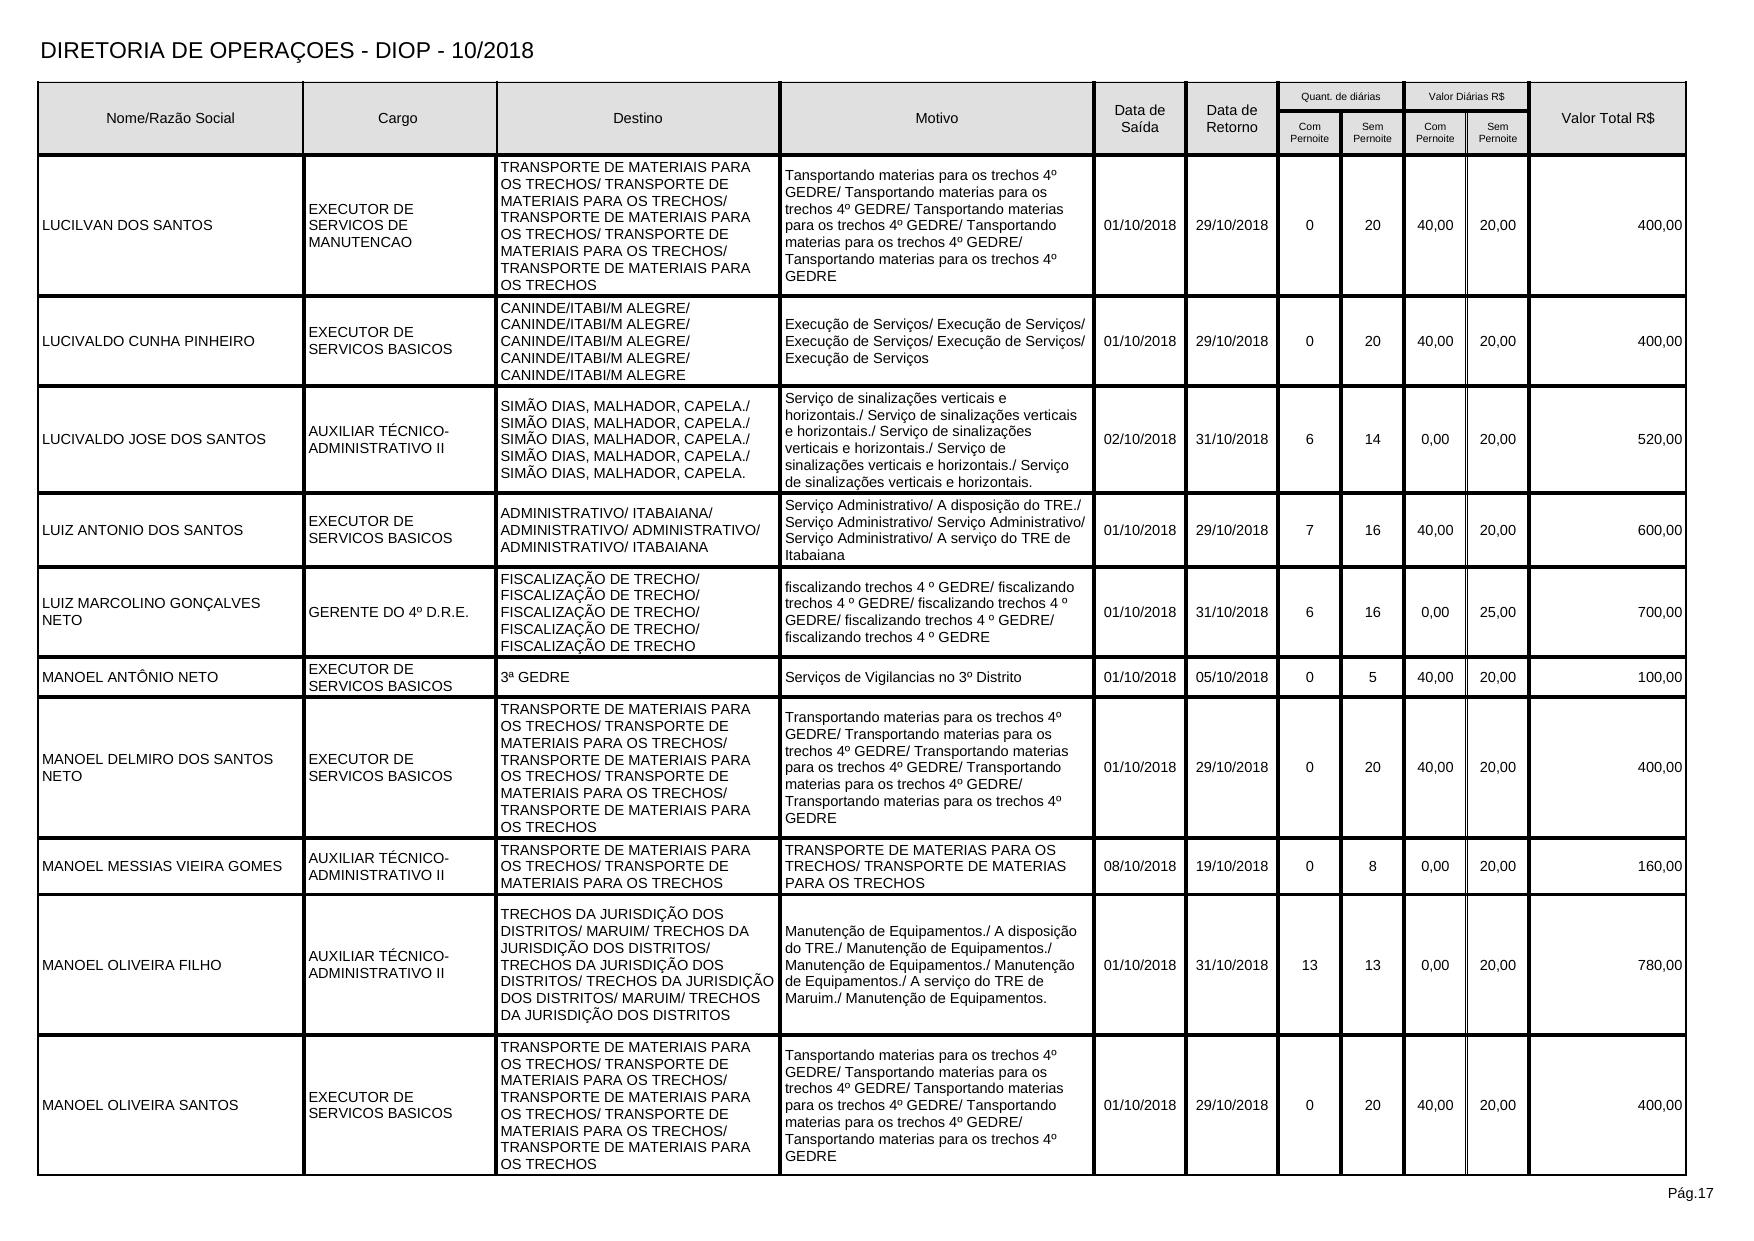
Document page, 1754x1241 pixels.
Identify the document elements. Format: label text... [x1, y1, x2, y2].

table_cell Data de Retorno [1188, 83, 1276, 153]
table_cell 700,00 [1531, 569, 1685, 655]
table_cell 0 [1280, 659, 1339, 695]
table_cell EXECUTOR DE SERVICOS BASICOS [306, 659, 494, 695]
table_cell TRANSPORTE DE MATERIAIS PARA OS TRECHOS/ TRANSPORTE DE MATERIAIS PARA OS TRECHOS/ TRANSPORTE DE MATERIAIS PARA OS TRECHOS/ TRANSPORTE DE MATERIAIS PARA OS TRECHOS/ TRANSPORTE DE MATERIAIS PARA OS TRECHOS [498, 1037, 778, 1174]
table_cell 3ª GEDRE [498, 659, 778, 695]
table_cell 01/10/2018 [1096, 1037, 1184, 1174]
table_cell 40,00 [1406, 659, 1465, 695]
table_cell 20,00 [1468, 840, 1527, 893]
table_cell LUCILVAN DOS SANTOS [39, 157, 302, 294]
table_cell 160,00 [1531, 840, 1685, 893]
table_cell Motivo [782, 83, 1092, 153]
table_cell CANINDE/ITABI/M ALEGRE/ CANINDE/ITABI/M ALEGRE/ CANINDE/ITABI/M ALEGRE/ CANINDE/ITABI/M ALEGRE/ CANINDE/ITABI/M ALEGRE [498, 298, 778, 384]
table_cell 29/10/2018 [1188, 157, 1276, 294]
table_cell 01/10/2018 [1096, 659, 1184, 695]
table_cell [37, 1184, 1573, 1201]
table_cell 40,00 [1406, 699, 1465, 836]
table_cell 20,00 [1468, 699, 1527, 836]
table_cell TRANSPORTE DE MATERIAIS PARA OS TRECHOS/ TRANSPORTE DE MATERIAIS PARA OS TRECHOS/ TRANSPORTE DE MATERIAIS PARA OS TRECHOS/ TRANSPORTE DE MATERIAIS PARA OS TRECHOS/ TRANSPORTE DE MATERIAIS PARA OS TRECHOS [498, 157, 778, 294]
table_cell Valor Total R$ [1531, 83, 1685, 153]
table_cell 5 [1343, 659, 1402, 695]
table_cell Manutenção de Equipamentos./ A disposição do TRE./ Manutenção de Equipamentos./ Manutenção de Equipamentos./ Manutenção de Equipamentos./ A serviço do TRE de Maruim./ Manutenção de Equipamentos. [782, 896, 1092, 1033]
table_cell Valor Diárias R$ [1406, 83, 1527, 109]
table_cell 20,00 [1468, 495, 1527, 565]
table_cell Transportando materias para os trechos 4º GEDRE/ Transportando materias para os trechos 4º GEDRE/ Transportando materias para os trechos 4º GEDRE/ Transportando materias para os trechos 4º GEDRE/ Transportando materias para os trechos 4º GEDRE [782, 699, 1092, 836]
table_cell 01/10/2018 [1096, 157, 1184, 294]
table_cell MANOEL OLIVEIRA FILHO [39, 896, 302, 1033]
table_cell FISCALIZAÇÃO DE TRECHO/ FISCALIZAÇÃO DE TRECHO/ FISCALIZAÇÃO DE TRECHO/ FISCALIZAÇÃO DE TRECHO/ FISCALIZAÇÃO DE TRECHO [498, 569, 778, 655]
table_cell 6 [1280, 569, 1339, 655]
table_cell 8 [1343, 840, 1402, 893]
table_cell EXECUTOR DE SERVICOS BASICOS [306, 1037, 494, 1174]
table_cell MANOEL MESSIAS VIEIRA GOMES [39, 840, 302, 893]
table_cell 20,00 [1468, 157, 1527, 294]
table_cell 05/10/2018 [1188, 659, 1276, 695]
table_cell 0 [1280, 298, 1339, 384]
table_cell 01/10/2018 [1096, 569, 1184, 655]
table_cell 25,00 [1468, 569, 1527, 655]
table_cell 600,00 [1531, 495, 1685, 565]
table_cell GERENTE DO 4º D.R.E. [306, 569, 494, 655]
table_cell MANOEL DELMIRO DOS SANTOS NETO [39, 699, 302, 836]
table_cell Com Pernoite [1280, 113, 1339, 153]
table_cell 20 [1343, 298, 1402, 384]
table_cell MANOEL OLIVEIRA SANTOS [39, 1037, 302, 1174]
table_cell Serviços de Vigilancias no 3º Distrito [782, 659, 1092, 695]
table_cell 01/10/2018 [1096, 495, 1184, 565]
table_cell 400,00 [1531, 298, 1685, 384]
table_cell 400,00 [1531, 1037, 1685, 1174]
table_cell 0,00 [1406, 388, 1465, 491]
table_cell TRECHOS DA JURISDIÇÃO DOS DISTRITOS/ MARUIM/ TRECHOS DA JURISDIÇÃO DOS DISTRITOS/ TRECHOS DA JURISDIÇÃO DOS DISTRITOS/ TRECHOS DA JURISDIÇÃO DOS DISTRITOS/ MARUIM/ TRECHOS DA JURISDIÇÃO DOS DISTRITOS [498, 896, 778, 1033]
table_cell Nome/Razão Social [39, 83, 302, 153]
table_cell 20,00 [1468, 298, 1527, 384]
table_cell 7 [1280, 495, 1339, 565]
table_cell TRANSPORTE DE MATERIAIS PARA OS TRECHOS/ TRANSPORTE DE MATERIAIS PARA OS TRECHOS [498, 840, 778, 893]
table_cell Pág.17 [1573, 1184, 1717, 1201]
table_cell 0,00 [1406, 896, 1465, 1033]
table_cell Serviço Administrativo/ A disposição do TRE./ Serviço Administrativo/ Serviço Administrativo/ Serviço Administrativo/ A serviço do TRE de Itabaiana [782, 495, 1092, 565]
table_cell TRANSPORTE DE MATERIAS PARA OS TRECHOS/ TRANSPORTE DE MATERIAS PARA OS TRECHOS [782, 840, 1092, 893]
table_cell EXECUTOR DE SERVICOS DE MANUTENCAO [306, 157, 494, 294]
table_cell Destino [498, 83, 778, 153]
table_cell [37, 1176, 1687, 1184]
table_cell AUXILIAR TÉCNICO-ADMINISTRATIVO II [306, 840, 494, 893]
table_cell 20,00 [1468, 659, 1527, 695]
table_cell MANOEL ANTÔNIO NETO [39, 659, 302, 695]
table_cell LUCIVALDO JOSE DOS SANTOS [39, 388, 302, 491]
table_cell 29/10/2018 [1188, 1037, 1276, 1174]
table_cell 20 [1343, 1037, 1402, 1174]
table_cell 780,00 [1531, 896, 1685, 1033]
table_cell EXECUTOR DE SERVICOS BASICOS [306, 495, 494, 565]
table_cell Execução de Serviços/ Execução de Serviços/ Execução de Serviços/ Execução de Serviços/ Execução de Serviços [782, 298, 1092, 384]
table_cell 400,00 [1531, 699, 1685, 836]
table_cell 31/10/2018 [1188, 896, 1276, 1033]
table_cell 520,00 [1531, 388, 1685, 491]
table_cell SIMÃO DIAS, MALHADOR, CAPELA./ SIMÃO DIAS, MALHADOR, CAPELA./ SIMÃO DIAS, MALHADOR, CAPELA./ SIMÃO DIAS, MALHADOR, CAPELA./ SIMÃO DIAS, MALHADOR, CAPELA. [498, 388, 778, 491]
table_cell AUXILIAR TÉCNICO-ADMINISTRATIVO II [306, 896, 494, 1033]
table_cell 01/10/2018 [1096, 699, 1184, 836]
table_cell TRANSPORTE DE MATERIAIS PARA OS TRECHOS/ TRANSPORTE DE MATERIAIS PARA OS TRECHOS/ TRANSPORTE DE MATERIAIS PARA OS TRECHOS/ TRANSPORTE DE MATERIAIS PARA OS TRECHOS/ TRANSPORTE DE MATERIAIS PARA OS TRECHOS [498, 699, 778, 836]
table_cell 40,00 [1406, 495, 1465, 565]
table_cell 40,00 [1406, 1037, 1465, 1174]
table_cell 13 [1280, 896, 1339, 1033]
table_cell Quant. de diárias [1280, 83, 1402, 109]
table_cell Cargo [304, 83, 496, 153]
table_cell 20,00 [1468, 388, 1527, 491]
table_cell Tansportando materias para os trechos 4º GEDRE/ Tansportando materias para os trechos 4º GEDRE/ Tansportando materias para os trechos 4º GEDRE/ Tansportando materias para os trechos 4º GEDRE/ Tansportando materias para os trechos 4º GEDRE [782, 1037, 1092, 1174]
table_cell 400,00 [1531, 157, 1685, 294]
table_cell LUIZ MARCOLINO GONÇALVES NETO [39, 569, 302, 655]
table_cell 01/10/2018 [1096, 298, 1184, 384]
table_cell Tansportando materias para os trechos 4º GEDRE/ Tansportando materias para os trechos 4º GEDRE/ Tansportando materias para os trechos 4º GEDRE/ Tansportando materias para os trechos 4º GEDRE/ Tansportando materias para os trechos 4º GEDRE [782, 157, 1092, 294]
table_cell 20 [1343, 699, 1402, 836]
table_cell Data de Saída [1096, 83, 1184, 153]
table_cell fiscalizando trechos 4 º GEDRE/ fiscalizando trechos 4 º GEDRE/ fiscalizando trechos 4 º GEDRE/ fiscalizando trechos 4 º GEDRE/ fiscalizando trechos 4 º GEDRE [782, 569, 1092, 655]
table_cell 6 [1280, 388, 1339, 491]
table_cell DIRETORIA DE OPERAÇOES - DIOP - 10/2018 [37, 37, 1322, 67]
table_cell Com Pernoite [1406, 113, 1465, 153]
table_cell LUIZ ANTONIO DOS SANTOS [39, 495, 302, 565]
table_cell 0 [1280, 1037, 1339, 1174]
table_cell 14 [1343, 388, 1402, 491]
table_cell 31/10/2018 [1188, 569, 1276, 655]
table_cell 19/10/2018 [1188, 840, 1276, 893]
table_cell 29/10/2018 [1188, 298, 1276, 384]
table_cell 20 [1343, 157, 1402, 294]
table_cell [1322, 37, 1717, 81]
table_cell 29/10/2018 [1188, 495, 1276, 565]
table_cell 0 [1280, 840, 1339, 893]
table_cell AUXILIAR TÉCNICO-ADMINISTRATIVO II [306, 388, 494, 491]
table_cell [1687, 81, 1717, 1184]
table_cell 0 [1280, 157, 1339, 294]
table_cell 29/10/2018 [1188, 699, 1276, 836]
table_cell 20,00 [1468, 896, 1527, 1033]
table_cell 40,00 [1406, 157, 1465, 294]
table_cell 08/10/2018 [1096, 840, 1184, 893]
table_cell Sem Pernoite [1468, 113, 1527, 153]
table_cell 01/10/2018 [1096, 896, 1184, 1033]
table_cell 16 [1343, 495, 1402, 565]
table_cell [37, 67, 1322, 81]
table_cell 20,00 [1468, 1037, 1527, 1174]
table_cell ADMINISTRATIVO/ ITABAIANA/ ADMINISTRATIVO/ ADMINISTRATIVO/ ADMINISTRATIVO/ ITABAIANA [498, 495, 778, 565]
table_cell 0,00 [1406, 569, 1465, 655]
table_cell 0 [1280, 699, 1339, 836]
table_cell 02/10/2018 [1096, 388, 1184, 491]
table_cell 0,00 [1406, 840, 1465, 893]
table_cell Serviço de sinalizações verticais e horizontais./ Serviço de sinalizações verticais e horizontais./ Serviço de sinalizações verticais e horizontais./ Serviço de sinalizações verticais e horizontais./ Serviço de sinalizações verticais e horizontais. [782, 388, 1092, 491]
table_cell LUCIVALDO CUNHA PINHEIRO [39, 298, 302, 384]
table_cell EXECUTOR DE SERVICOS BASICOS [306, 699, 494, 836]
table_cell 16 [1343, 569, 1402, 655]
table_cell 100,00 [1531, 659, 1685, 695]
table_cell 13 [1343, 896, 1402, 1033]
table_cell Sem Pernoite [1343, 113, 1402, 153]
table_cell 40,00 [1406, 298, 1465, 384]
table_cell EXECUTOR DE SERVICOS BASICOS [306, 298, 494, 384]
table_cell 31/10/2018 [1188, 388, 1276, 491]
